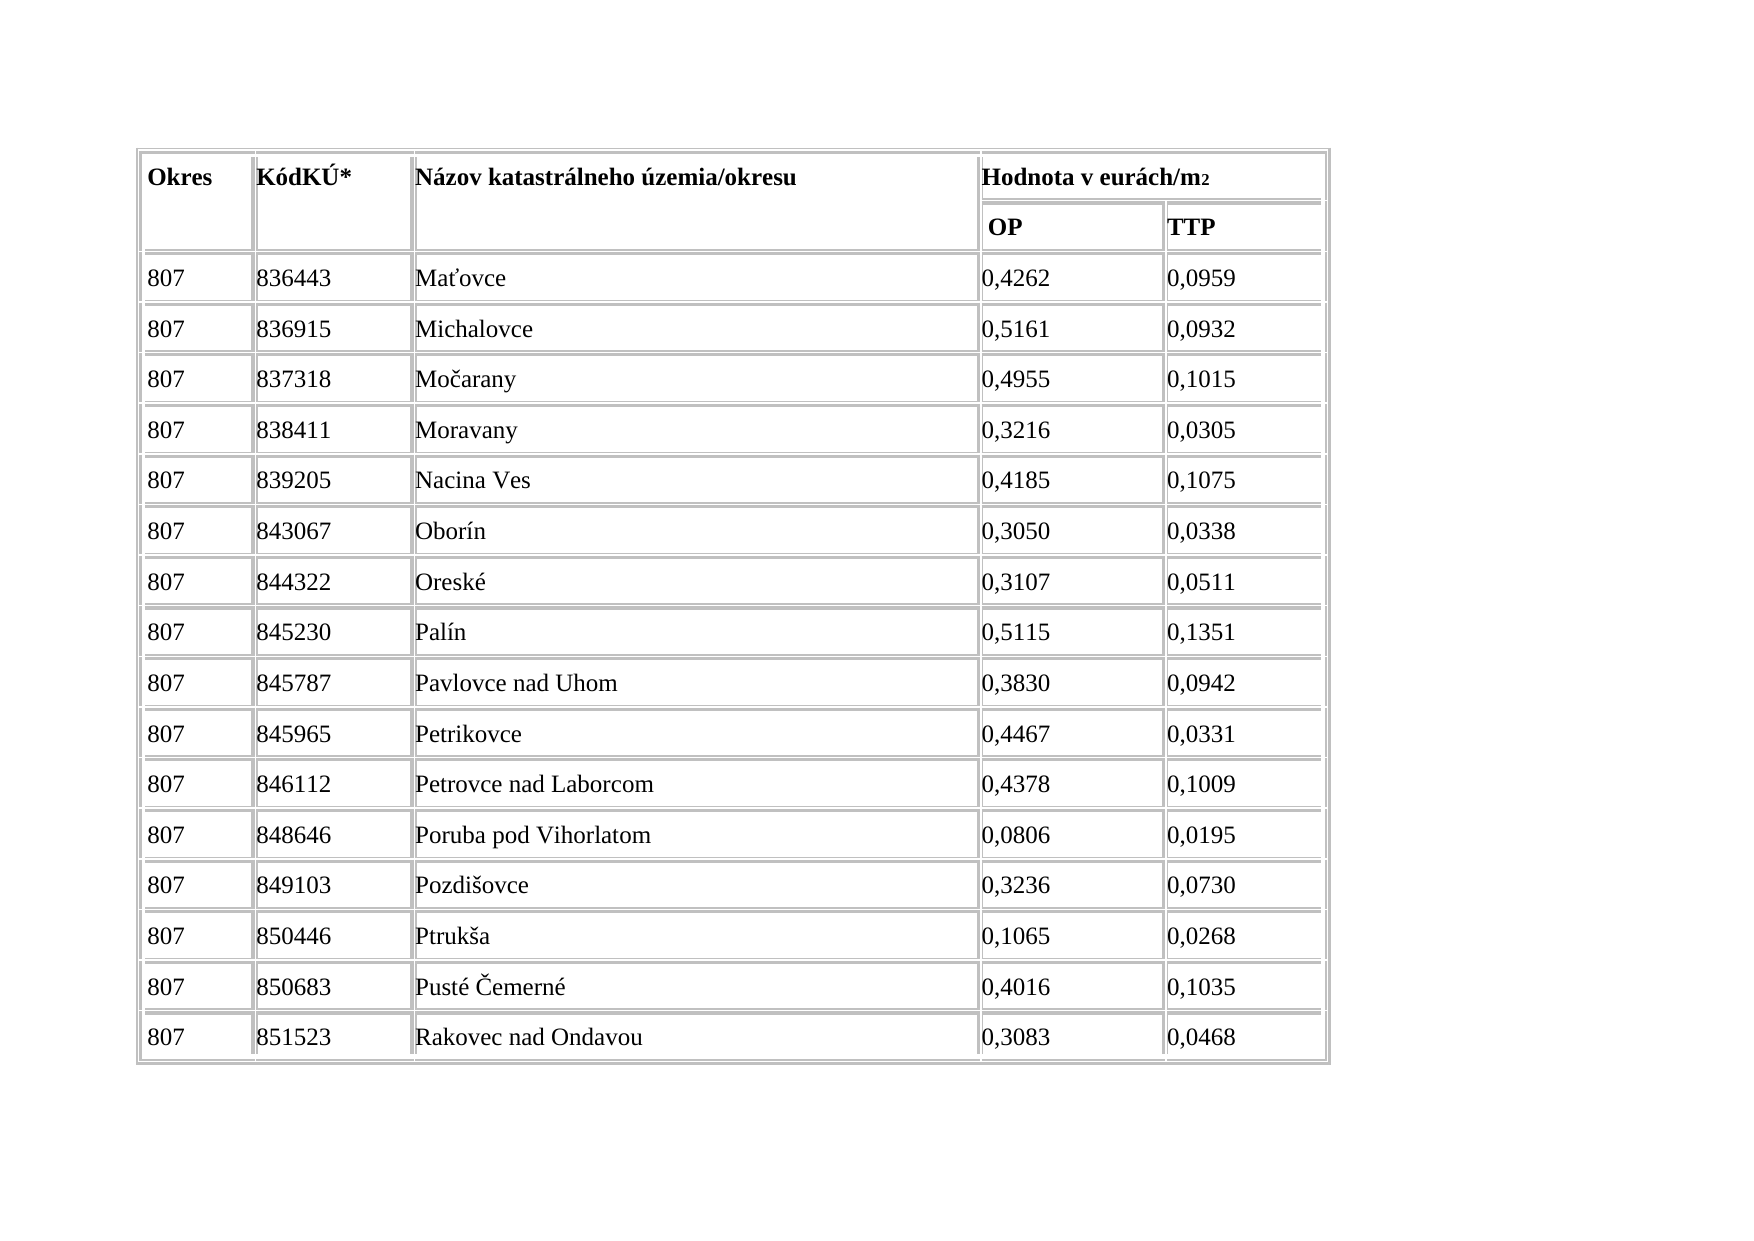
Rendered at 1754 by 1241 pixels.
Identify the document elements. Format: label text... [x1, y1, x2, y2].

table_cell 0,5115 [983, 610, 1162, 654]
table_cell 807 [139, 553, 254, 603]
table_cell 0,1351 [1165, 603, 1328, 654]
table_cell 0,0932 [1165, 300, 1328, 350]
table_cell 807 [139, 401, 254, 451]
table_cell 807 [139, 856, 254, 907]
table_cell 807 [139, 1008, 254, 1059]
table_cell 0,0511 [1165, 553, 1328, 603]
table_cell 807 [139, 603, 254, 654]
table_cell 850683 [258, 964, 410, 1008]
table_cell 0,5161 [983, 306, 1162, 350]
table_cell Nacina Ves [417, 458, 977, 502]
table_cell 0,4955 [983, 356, 1162, 401]
table_cell 844322 [258, 559, 410, 603]
table_cell Oreské [417, 559, 977, 603]
table_cell 807 [139, 806, 254, 856]
table_cell 0,4262 [983, 255, 1162, 299]
table_cell 837318 [258, 356, 410, 401]
table_cell 848646 [258, 812, 410, 856]
table_cell 0,1065 [983, 913, 1162, 958]
table_cell Petrovce nad Laborcom [417, 761, 977, 806]
table_header Hodnota v eurách/m2 [980, 149, 1328, 198]
table_cell 0,0806 [983, 812, 1162, 856]
table_cell 836443 [258, 255, 410, 299]
table_cell 846112 [258, 761, 410, 806]
table_cell 845230 [258, 610, 410, 654]
table_cell 0,4467 [983, 711, 1162, 755]
table_cell Močarany [417, 356, 977, 401]
table_cell 849103 [258, 863, 410, 907]
table_header Okres [142, 154, 254, 249]
table_cell 0,1009 [1165, 755, 1328, 806]
table_cell Oborín [417, 508, 977, 553]
table_cell 807 [139, 958, 254, 1008]
table_cell 0,4016 [983, 964, 1162, 1008]
table_cell 0,0942 [1165, 654, 1328, 704]
table_cell 807 [139, 907, 254, 958]
table_cell Maťovce [417, 255, 977, 299]
table_cell Poruba pod Vihorlatom [417, 812, 977, 856]
table_cell 0,4378 [983, 761, 1162, 806]
table_cell 807 [139, 300, 254, 350]
table_cell 0,0338 [1165, 502, 1328, 553]
table_cell 0,1035 [1165, 958, 1328, 1008]
table_cell Michalovce [417, 306, 977, 350]
table_cell 845787 [258, 660, 410, 704]
table_cell Pusté Čemerné [417, 964, 977, 1008]
table_cell 807 [139, 350, 254, 401]
table_cell Rakovec nad Ondavou [414, 1008, 980, 1059]
table_cell Moravany [417, 407, 977, 451]
table_cell 836915 [258, 306, 410, 350]
table_cell 0,3050 [983, 508, 1162, 553]
table_cell 0,3216 [983, 407, 1162, 451]
table_cell 850446 [258, 913, 410, 958]
table_cell 839205 [258, 458, 410, 502]
table_cell 0,0730 [1165, 856, 1328, 907]
table_cell 0,1015 [1165, 350, 1328, 401]
table_cell 845965 [258, 711, 410, 755]
table_cell 807 [139, 502, 254, 553]
table_cell 0,1075 [1165, 451, 1328, 502]
table_cell 851523 [255, 1008, 413, 1059]
table_cell 807 [139, 451, 254, 502]
table_cell 0,0305 [1165, 401, 1328, 451]
table_cell TTP [1165, 198, 1328, 249]
table_cell 807 [139, 654, 254, 704]
table_cell OP [983, 205, 1162, 249]
table_cell Palín [417, 610, 977, 654]
table_header KódKÚ* [255, 149, 413, 249]
table_cell 0,3830 [983, 660, 1162, 704]
table_cell 807 [139, 705, 254, 755]
table_cell 0,3107 [983, 559, 1162, 603]
table_cell 0,3236 [983, 863, 1162, 907]
table_cell Ptrukša [417, 913, 977, 958]
table_cell 807 [139, 755, 254, 806]
table_cell 838411 [258, 407, 410, 451]
table_cell 0,0468 [1165, 1008, 1328, 1059]
table_cell Pozdišovce [417, 863, 977, 907]
table_header Názov katastrálneho územia/okresu [414, 149, 980, 249]
table_cell 0,0195 [1165, 806, 1328, 856]
table_cell 0,4185 [983, 458, 1162, 502]
table_cell 0,3083 [980, 1008, 1165, 1059]
table_cell Petrikovce [417, 711, 977, 755]
table_cell Pavlovce nad Uhom [417, 660, 977, 704]
table_cell 807 [139, 249, 254, 299]
table_cell 0,0331 [1165, 705, 1328, 755]
table_cell 0,0959 [1165, 249, 1328, 299]
table_cell 843067 [258, 508, 410, 553]
table_cell 0,0268 [1165, 907, 1328, 958]
